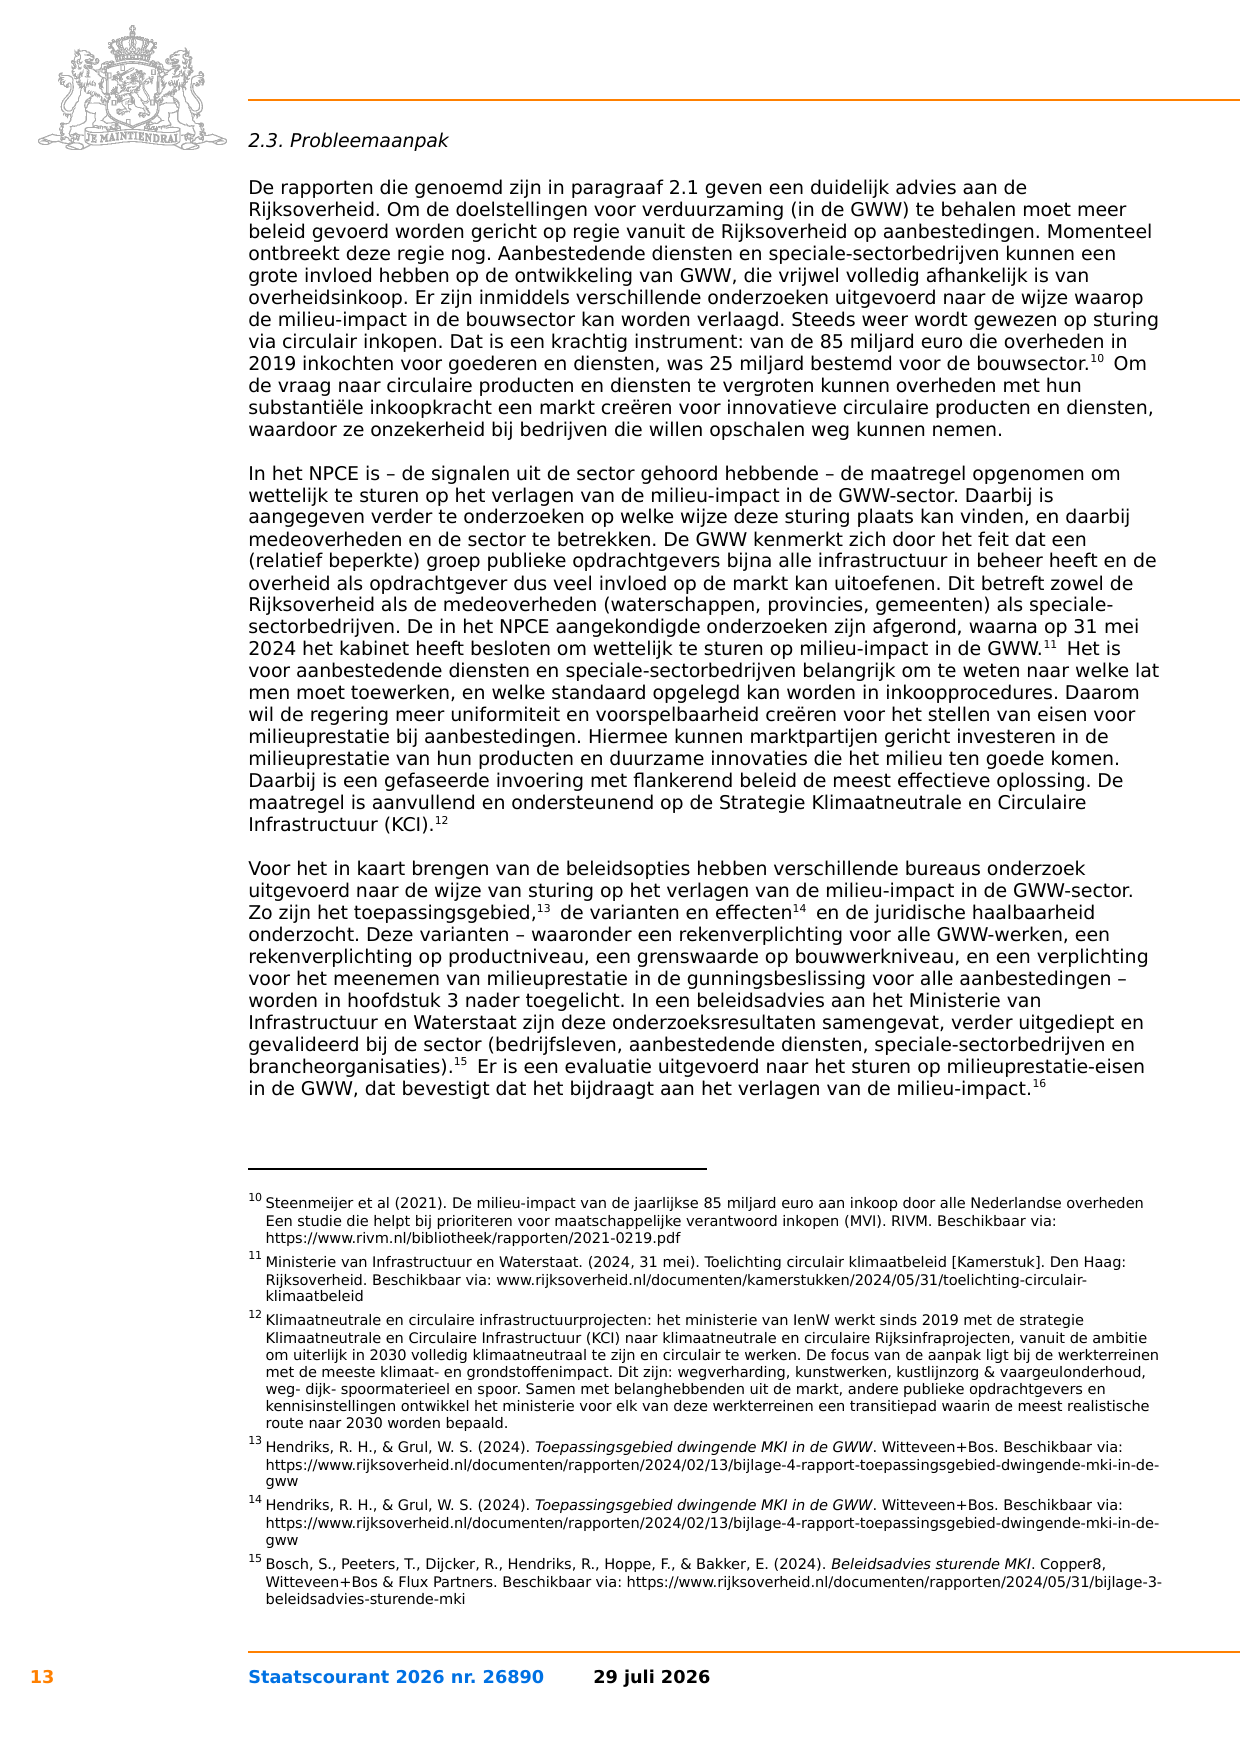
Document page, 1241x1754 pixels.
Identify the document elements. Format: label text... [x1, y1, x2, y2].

text De rapporten die genoemd zijn in paragraaf 2.1 geven een duidelijk advies aan de Rijksoverheid. Om de doelstellingen voor verduurzaming (in de GWW) te behalen moet meer beleid gevoerd worden gericht op regie vanuit de Rijksoverheid op aanbestedingen. Momenteel ontbreekt deze regie nog. Aanbestedende diensten en speciale-sectorbedrijven kunnen een grote invloed hebben op de ontwikkeling van GWW, die vrijwel volledig afhankelijk is van overheidsinkoop. Er zijn inmiddels verschillende onderzoeken uitgevoerd naar de wijze waarop de milieu-impact in de bouwsector kan worden verlaagd. Steeds weer wordt gewezen op sturing via circulair inkopen. Dat is een krachtig instrument: van de 85 miljard euro die overheden in 2019 inkochten voor goederen en diensten, was 25 miljard bestemd voor de bouwsector. Om de vraag naar circulaire producten en diensten te vergroten kunnen overheden met hun substantiële inkoopkracht een markt creëren voor innovatieve circulaire producten en diensten, waardoor ze onzekerheid bij bedrijven die willen opschalen weg kunnen nemen. [248, 177, 1163, 441]
text Voor het in kaart brengen van de beleidsopties hebben verschillende bureaus onderzoek uitgevoerd naar de wijze van sturing op het verlagen van de milieu-impact in de GWW-sector. Zo zijn het toepassingsgebied, de varianten en effecten en de juridische haalbaarheid onderzocht. Deze varianten – waaronder een rekenverplichting voor alle GWW-werken, een rekenverplichting op productniveau, een grenswaarde op bouwwerkniveau, en een verplichting voor het meenemen van milieuprestatie in de gunningsbeslissing voor alle aanbestedingen – worden in hoofdstuk 3 nader toegelicht. In een beleidsadvies aan het Ministerie van Infrastructuur en Waterstaat zijn deze onderzoeksresultaten samengevat, verder uitgediept en gevalideerd bij de sector (bedrijfsleven, aanbestedende diensten, speciale-sectorbedrijven en brancheorganisaties). Er is een evaluatie uitgevoerd naar het sturen op milieuprestatie-eisen in de GWW, dat bevestigt dat het bijdraagt aan het verlagen van de milieu-impact. [248, 858, 1163, 1100]
text In het NPCE is – de signalen uit de sector gehoord hebbende – de maatregel opgenomen om wettelijk te sturen op het verlagen van de milieu-impact in de GWW-sector. Daarbij is aangegeven verder te onderzoeken op welke wijze deze sturing plaats kan vinden, en daarbij medeoverheden en de sector te betrekken. De GWW kenmerkt zich door het feit dat een (relatief beperkte) groep publieke opdrachtgevers bijna alle infrastructuur in beheer heeft en de overheid als opdrachtgever dus veel invloed op de markt kan uitoefenen. Dit betreft zowel de Rijksoverheid als de medeoverheden (waterschappen, provincies, gemeenten) als speciale-sectorbedrijven. De in het NPCE aangekondigde onderzoeken zijn afgerond, waarna op 31 mei 2024 het kabinet heeft besloten om wettelijk te sturen op milieu-impact in de GWW. Het is voor aanbestedende diensten en speciale-sectorbedrijven belangrijk om te weten naar welke lat men moet toewerken, en welke standaard opgelegd kan worden in inkoopprocedures. Daarom wil de regering meer uniformiteit en voorspelbaarheid creëren voor het stellen van eisen voor milieuprestatie bij aanbestedingen. Hiermee kunnen marktpartijen gericht investeren in de milieuprestatie van hun producten en duurzame innovaties die het milieu ten goede komen. Daarbij is een gefaseerde invoering met flankerend beleid de meest effectieve oplossing. De maatregel is aanvullend en ondersteunend op de Strategie Klimaatneutrale en Circulaire Infrastructuur (KCI). [248, 462, 1163, 836]
subtitle 2.3. Probleemaanpak [248, 130, 1163, 152]
text Hendriks, R. H., & Grul, W. S. (2024). Toepassingsgebied dwingende MKI in de GWW. Witteveen+Bos. Beschikbaar via: https://www.rijksoverheid.nl/documenten/rapporten/2024/02/13/bijlage-4-rapport-toepassingsgebied-dwingende-mki-in-de-gww [248, 1434, 1163, 1490]
text Ministerie van Infrastructuur en Waterstaat. (2024, 31 mei). Toelichting circulair klimaatbeleid [Kamerstuk]. Den Haag: Rijksoverheid. Beschikbaar via: www.rijksoverheid.nl/documenten/kamerstukken/2024/05/31/toelichting-circulair-klimaatbeleid [248, 1249, 1163, 1305]
picture [38, 25, 227, 150]
text Klimaatneutrale en circulaire infrastructuurprojecten: het ministerie van IenW werkt sinds 2019 met de strategie Klimaatneutrale en Circulaire Infrastructuur (KCI) naar klimaatneutrale en circulaire Rijksinfraprojecten, vanuit de ambitie om uiterlijk in 2030 volledig klimaatneutraal te zijn en circulair te werken. De focus van de aanpak ligt bij de werkterreinen met de meeste klimaat- en grondstoffenimpact. Dit zijn: wegverharding, kunstwerken, kustlijnzorg & vaargeulonderhoud, weg- dijk- spoormaterieel en spoor. Samen met belanghebbenden uit de markt, andere publieke opdrachtgevers en kennisinstellingen ontwikkel het ministerie voor elk van deze werkterreinen een transitiepad waarin de meest realistische route naar 2030 worden bepaald. [248, 1308, 1163, 1432]
text Hendriks, R. H., & Grul, W. S. (2024). Toepassingsgebied dwingende MKI in de GWW. Witteveen+Bos. Beschikbaar via: https://www.rijksoverheid.nl/documenten/rapporten/2024/02/13/bijlage-4-rapport-toepassingsgebied-dwingende-mki-in-de-gww [248, 1493, 1163, 1549]
text Steenmeijer et al (2021). De milieu-impact van de jaarlijkse 85 miljard euro aan inkoop door alle Nederlandse overheden Een studie die helpt bij prioriteren voor maatschappelijke verantwoord inkopen (MVI). RIVM. Beschikbaar via: https://www.rivm.nl/bibliotheek/rapporten/2021-0219.pdf [248, 1191, 1163, 1247]
text Bosch, S., Peeters, T., Dijcker, R., Hendriks, R., Hoppe, F., & Bakker, E. (2024). Beleidsadvies sturende MKI. Copper8, Witteveen+Bos & Flux Partners. Beschikbaar via: https://www.rijksoverheid.nl/documenten/rapporten/2024/05/31/bijlage-3-beleidsadvies-sturende-mki [248, 1552, 1163, 1608]
